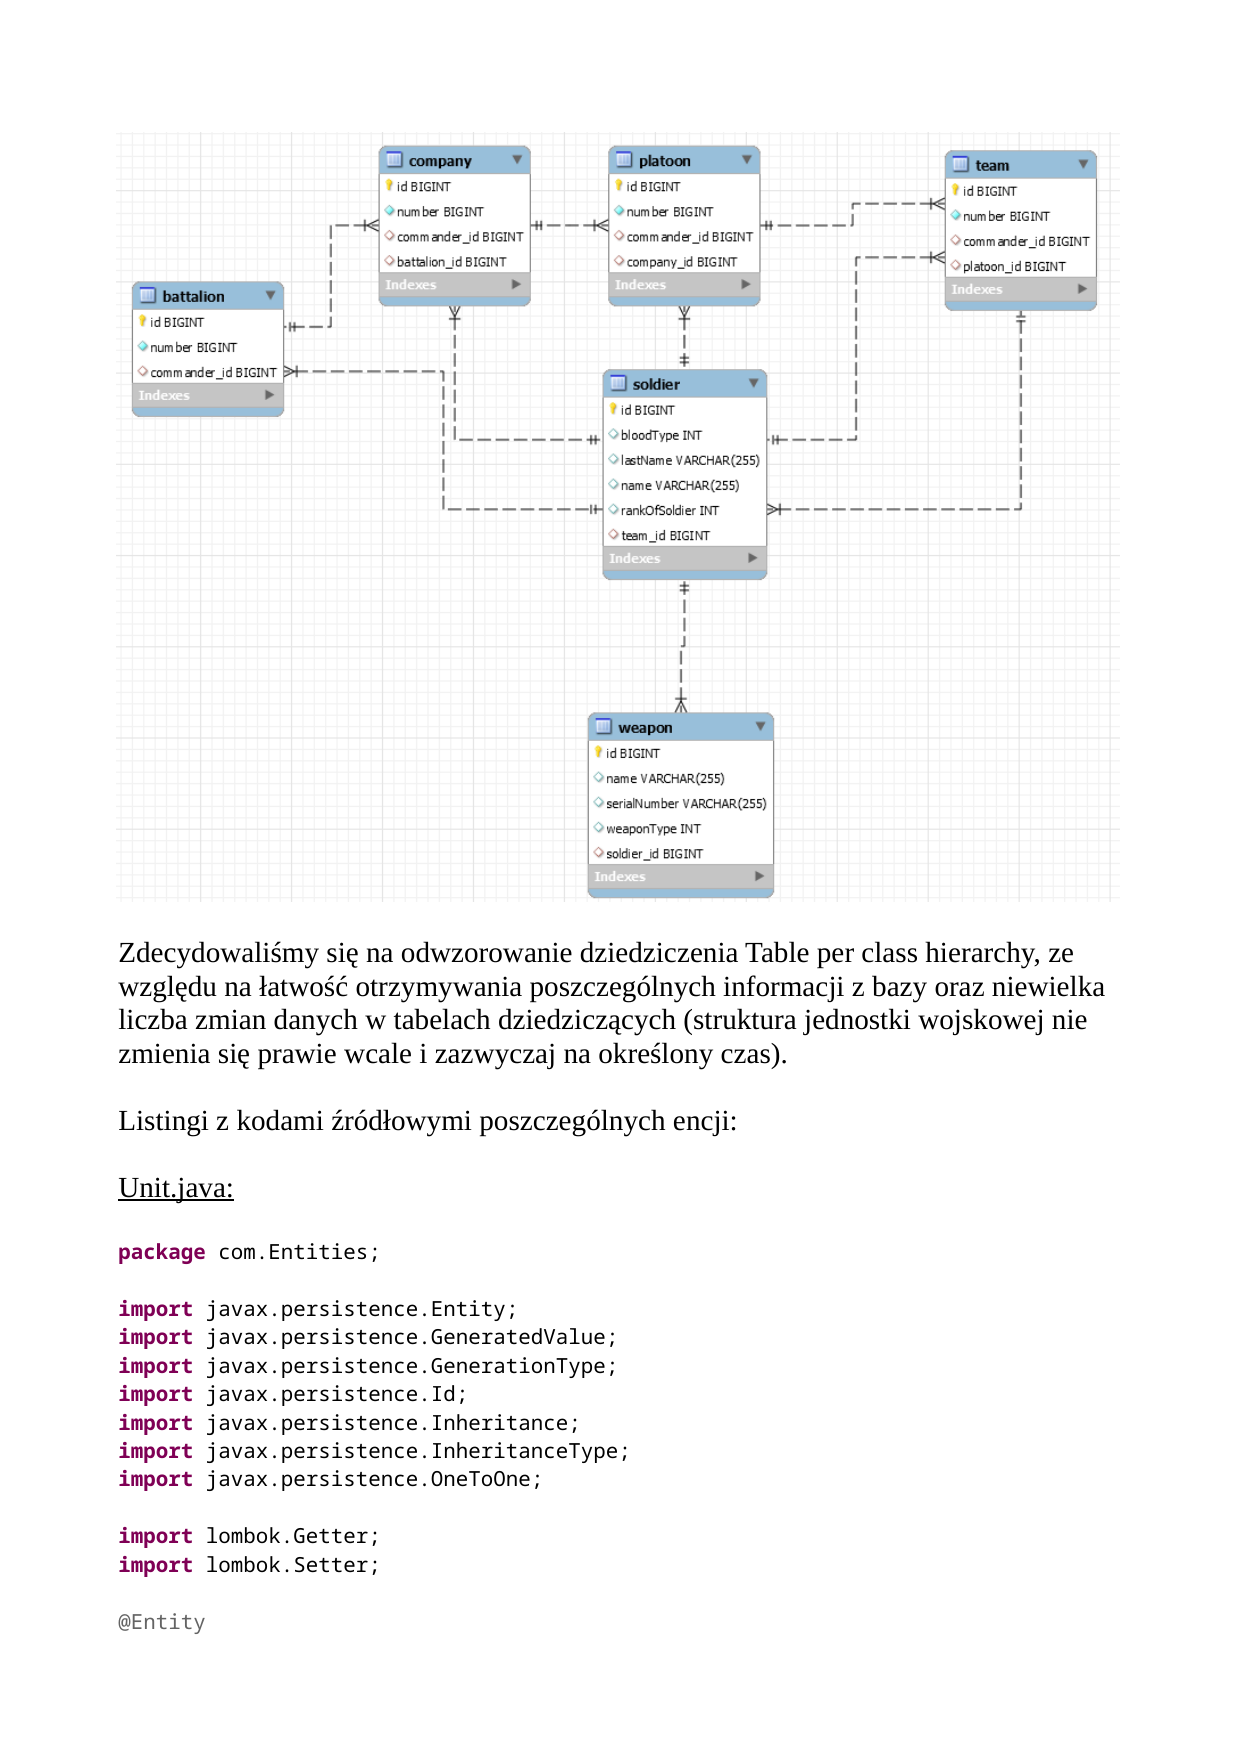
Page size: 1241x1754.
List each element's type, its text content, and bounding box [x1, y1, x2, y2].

text import javax.persistence.InheritanceType; [118, 1436, 1122, 1464]
text import javax.persistence.GenerationType; [118, 1351, 1122, 1379]
text import javax.persistence.OneToOne; [118, 1464, 1122, 1493]
text Listingi z kodami źródłowymi poszczególnych encji: [118, 1103, 1122, 1136]
text import javax.persistence.Entity; [118, 1294, 1122, 1322]
text package com.Entities; [118, 1237, 1122, 1266]
text import javax.persistence.Inheritance; [118, 1408, 1122, 1436]
text import lombok.Setter; [118, 1550, 1122, 1578]
text import javax.persistence.GeneratedValue; [118, 1322, 1122, 1351]
text import javax.persistence.Id; [118, 1379, 1122, 1408]
text Unit.java: [118, 1170, 1122, 1203]
text import lombok.Getter; [118, 1521, 1122, 1550]
text Zdecydowaliśmy się na odwzorowanie dziedziczenia Table per class hierarchy, ze względu na łatwość otrzymywania poszczególnych informacji z bazy oraz niewielka liczba zmian danych w tabelach dziedziczących (struktura jednostki wojskowej nie zmienia się prawie wcale i zazwyczaj na określony czas). [118, 935, 1122, 1069]
text @Entity [118, 1607, 1122, 1635]
